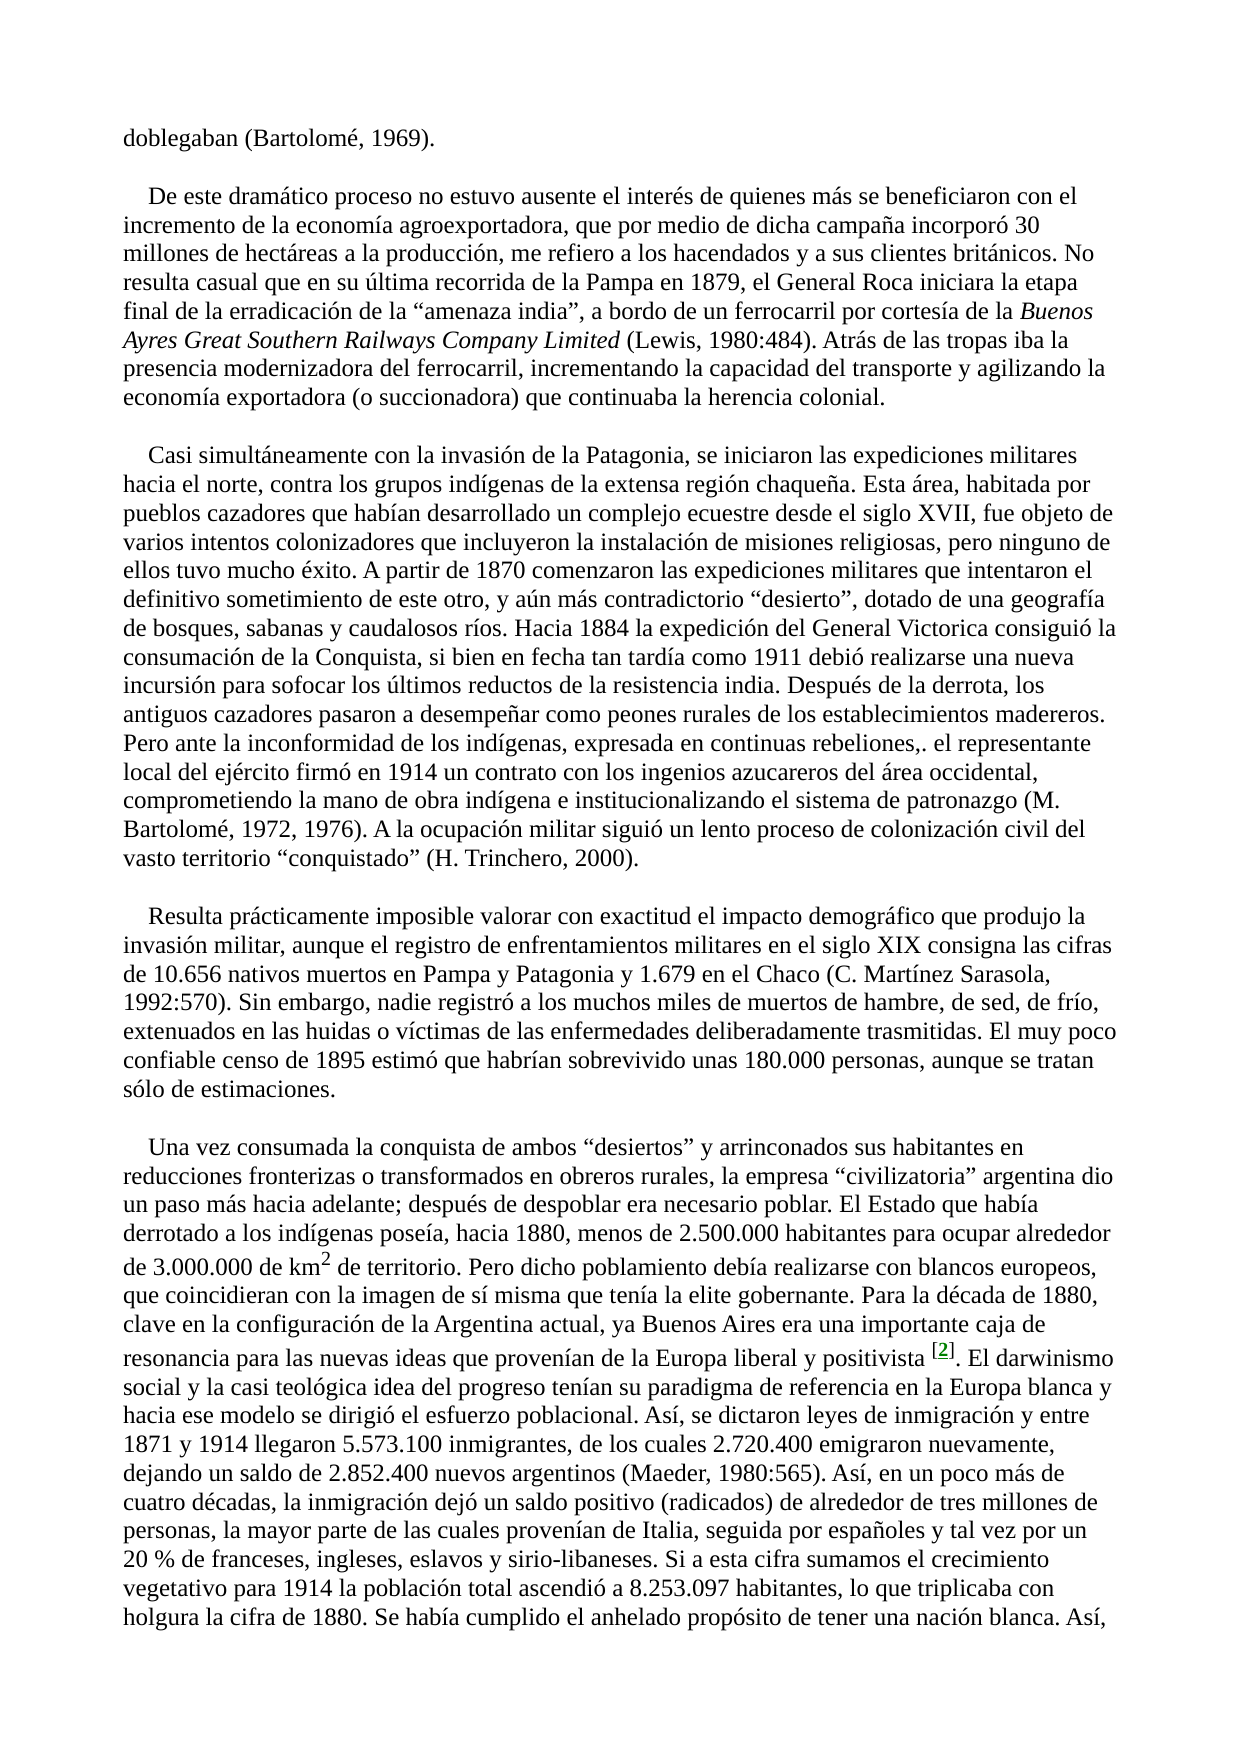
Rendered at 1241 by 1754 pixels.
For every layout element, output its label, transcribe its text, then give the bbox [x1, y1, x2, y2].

table_header doblegaban (Bartolomé, 1969). De este dramático proceso no estuvo ausente el interés de quienes más se beneficiaron con el incremento de la economía agroexportadora, que por medio de dicha campaña incorporó 30 millones de hectáreas a la producción, me refiero a los hacendados y a sus clientes británicos. No resulta casual que en su última recorrida de la Pampa en 1879, el General Roca iniciara la etapa final de la erradicación de la “amenaza india”, a bordo de un ferrocarril por cortesía de la Buenos Ayres Great Southern Railways Company Limited (Lewis, 1980:484). Atrás de las tropas iba la presencia modernizadora del ferrocarril, incrementando la capacidad del transporte y agilizando la economía exportadora (o succionadora) que continuaba la herencia colonial. Casi simultáneamente con la invasión de la Patagonia, se iniciaron las expediciones militares hacia el norte, contra los grupos indígenas de la extensa región chaqueña. Esta área, habitada por pueblos cazadores que habían desarrollado un complejo ecuestre desde el siglo XVII, fue objeto de varios intentos colonizadores que incluyeron la instalación de misiones religiosas, pero ninguno de ellos tuvo mucho éxito. A partir de 1870 comenzaron las expediciones militares que intentaron el definitivo sometimiento de este otro, y aún más contradictorio “desierto”, dotado de una geografía de bosques, sabanas y caudalosos ríos. Hacia 1884 la expedición del General Victorica consiguió la consumación de la Conquista, si bien en fecha tan tardía como 1911 debió realizarse una nueva incursión para sofocar los últimos reductos de la resistencia india. Después de la derrota, los antiguos cazadores pasaron a desempeñar como peones rurales de los establecimientos madereros. Pero ante la inconformidad de los indígenas, expresada en continuas rebeliones,. el representante local del ejército firmó en 1914 un contrato con los ingenios azucareros del área occidental, comprometiendo la mano de obra indígena e institucionalizando el sistema de patronazgo (M. Bartolomé, 1972, 1976). A la ocupación militar siguió un lento proceso de colonización civil del vasto territorio “conquistado” (H. Trinchero, 2000). Resulta prácticamente imposible valorar con exactitud el impacto demográfico que produjo la invasión militar, aunque el registro de enfrentamientos militares en el siglo XIX consigna las cifras de 10.656 nativos muertos en Pampa y Patagonia y 1.679 en el Chaco (C. Martínez Sarasola, 1992:570). Sin embargo, nadie registró a los muchos miles de muertos de hambre, de sed, de frío, extenuados en las huidas o víctimas de las enfermedades deliberadamente trasmitidas. El muy poco confiable censo de 1895 estimó que habrían sobrevivido unas 180.000 personas, aunque se tratan sólo de estimaciones. Una vez consumada la conquista de ambos “desiertos” y arrinconados sus habitantes en reducciones fronterizas o transformados en obreros rurales, la empresa “civilizatoria” argentina dio un paso más hacia adelante; después de despoblar era necesario poblar. El Estado que había derrotado a los indígenas poseía, hacia 1880, menos de 2.500.000 habitantes para ocupar alrededor de 3.000.000 de km2 de territorio. Pero dicho poblamiento debía realizarse con blancos europeos, que coincidieran con la imagen de sí misma que tenía la elite gobernante. Para la década de 1880, clave en la configuración de la Argentina actual, ya Buenos Aires era una importante caja de resonancia para las nuevas ideas que provenían de la Europa liberal y positivista [2]. El darwinismo social y la casi teológica idea del progreso tenían su paradigma de referencia en la Europa blanca y hacia ese modelo se dirigió el esfuerzo poblacional. Así, se dictaron leyes de inmigración y entre 1871 y 1914 llegaron 5.573.100 inmigrantes, de los cuales 2.720.400 emigraron nuevamente, dejando un saldo de 2.852.400 nuevos argentinos (Maeder, 1980:565). Así, en un poco más de cuatro décadas, la inmigración dejó un saldo positivo (radicados) de alrededor de tres millones de personas, la mayor parte de las cuales provenían de Italia, seguida por españoles y tal vez por un 20 % de franceses, ingleses, eslavos y sirio-libaneses. Si a esta cifra sumamos el crecimiento vegetativo para 1914 la población total ascendió a 8.253.097 habitantes, lo que triplicaba con holgura la cifra de 1880. Se había cumplido el anhelado propósito de tener una nación blanca. Así, [118, 118, 1122, 1635]
